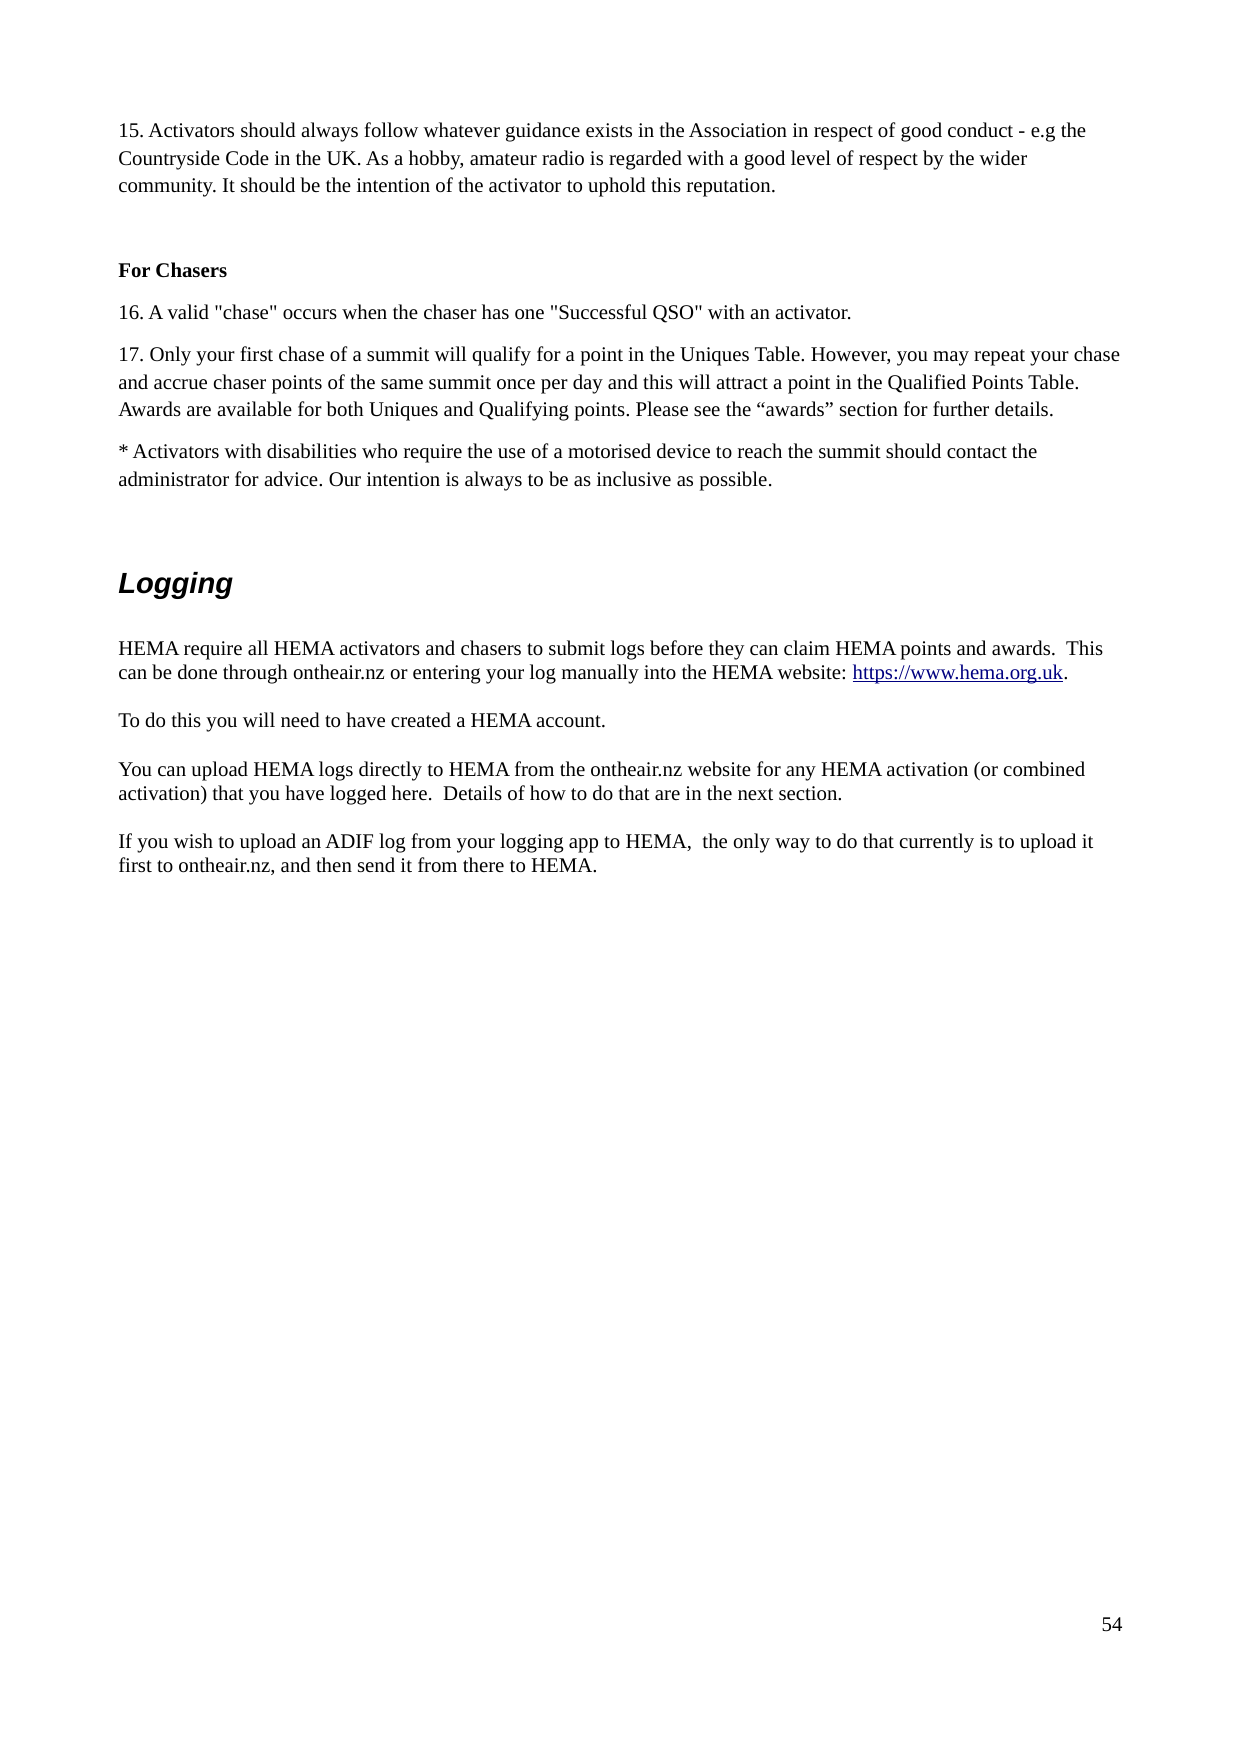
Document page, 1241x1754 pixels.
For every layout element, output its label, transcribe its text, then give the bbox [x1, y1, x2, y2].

text * Activators with disabilities who require the use of a motorised device to reach the summit should contact the administrator for advice. Our intention is always to be as inclusive as possible. [118, 439, 1122, 491]
text 16. A valid "chase" occurs when the chaser has one "Successful QSO" with an activator. [118, 300, 1122, 324]
text You can upload HEMA logs directly to HEMA from the ontheair.nz website for any HEMA activation (or combined activation) that you have logged here. Details of how to do that are in the next section. [118, 756, 1122, 804]
text For Chasers [118, 258, 1122, 282]
subtitle Logging [118, 566, 1122, 599]
text HEMA require all HEMA activators and chasers to submit logs before they can claim HEMA points and awards. This can be done through ontheair.nz or entering your log manually into the HEMA website: https://www.hema.org.uk. [118, 636, 1122, 684]
text 17. Only your first chase of a summit will qualify for a point in the Uniques Table. However, you may repeat your chase and accrue chaser points of the same summit once per day and this will attract a point in the Qualified Points Table. Awards are available for both Uniques and Qualifying points. Please see the “awards” section for further details. [118, 342, 1122, 421]
text If you wish to upload an ADIF log from your logging app to HEMA, the only way to do that currently is to upload it first to ontheair.nz, and then send it from there to HEMA. [118, 829, 1122, 877]
text 15. Activators should always follow whatever guidance exists in the Association in respect of good conduct - e.g the Countryside Code in the UK. As a hobby, amateur radio is regarded with a good level of respect by the wider community. It should be the intention of the activator to uphold this reputation. [118, 118, 1122, 197]
text To do this you will need to have created a HEMA account. [118, 708, 1122, 732]
